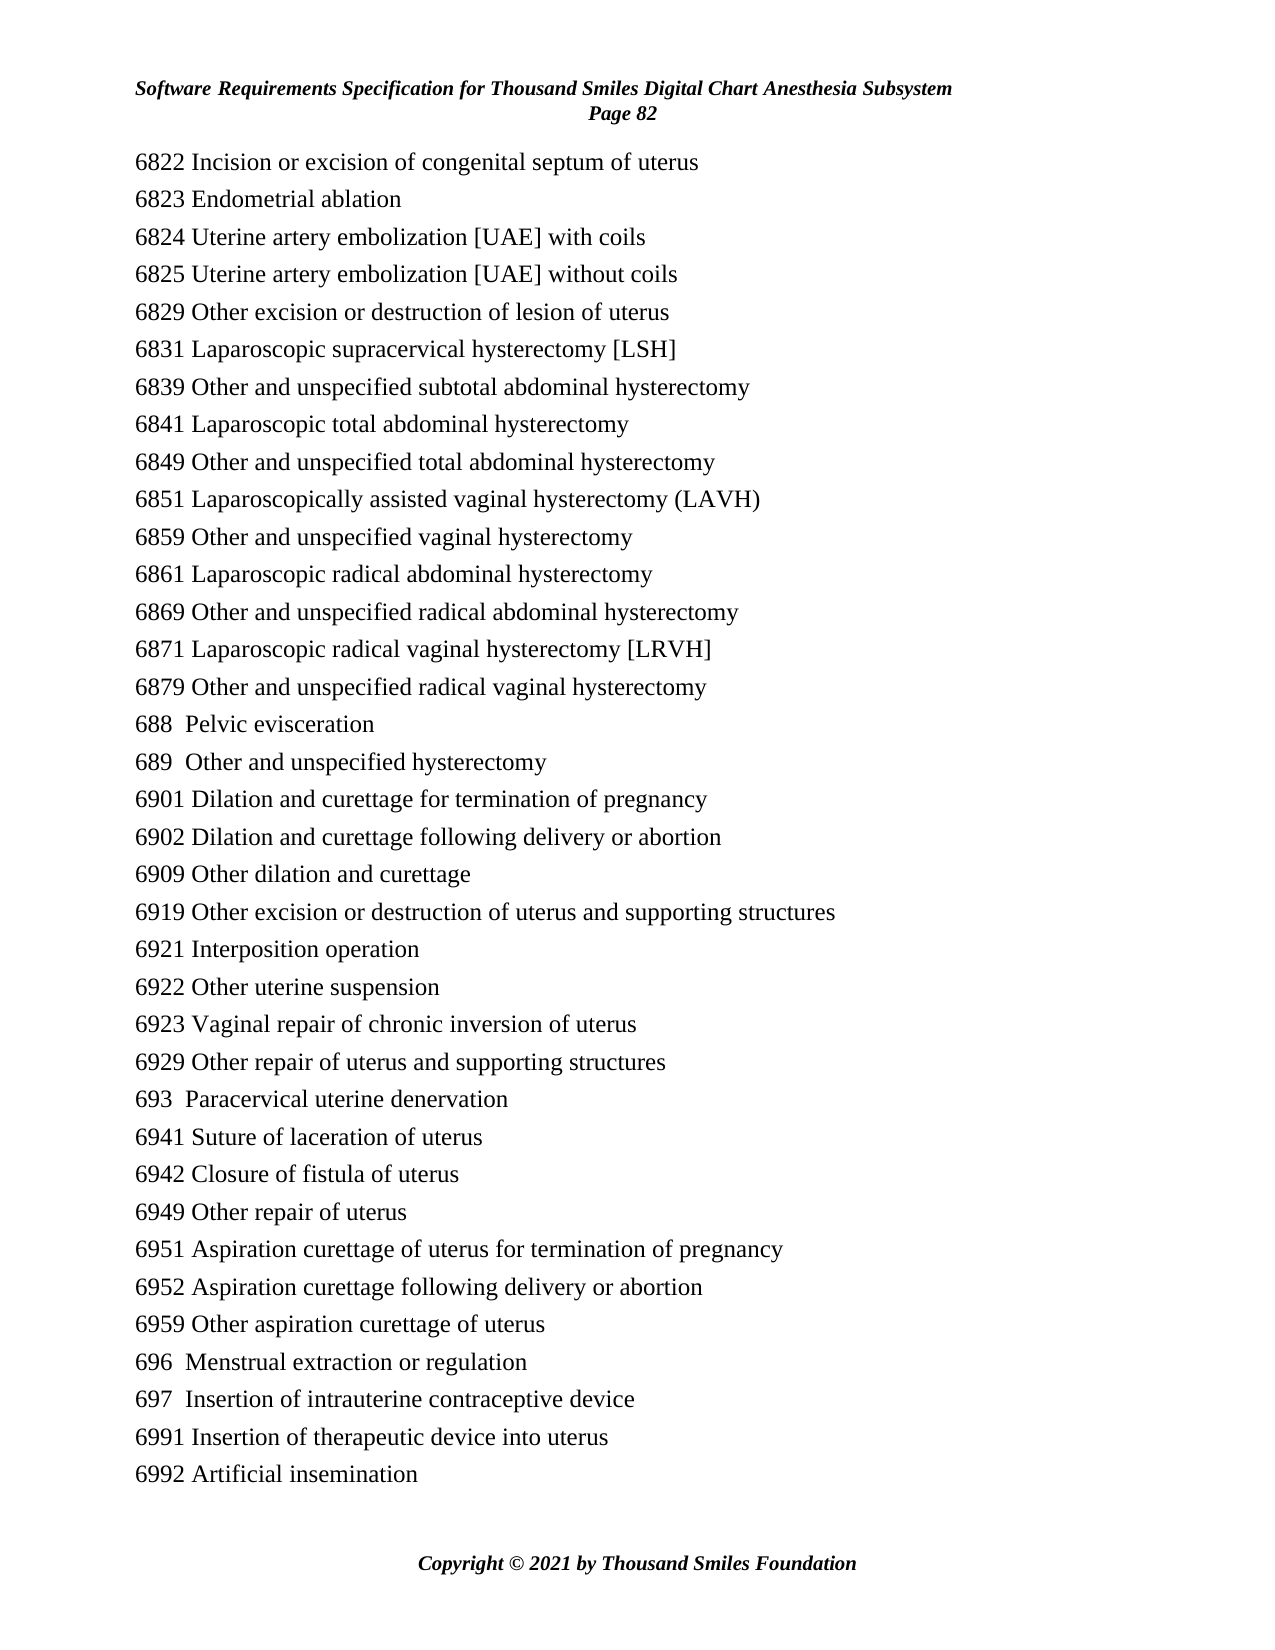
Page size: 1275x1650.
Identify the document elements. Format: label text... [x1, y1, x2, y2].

text 6839 Other and unspecified subtotal abdominal hysterectomy [135, 375, 1140, 400]
text 6902 Dilation and curettage following delivery or abortion [135, 825, 1140, 850]
text 6825 Uterine artery embolization [UAE] without coils [135, 262, 1140, 287]
text 6923 Vaginal repair of chronic inversion of uterus [135, 1012, 1140, 1037]
text 6909 Other dilation and curettage [135, 862, 1140, 887]
text 6921 Interposition operation [135, 937, 1140, 962]
text 6871 Laparoscopic radical vaginal hysterectomy [LRVH] [135, 637, 1140, 662]
text 6929 Other repair of uterus and supporting structures [135, 1050, 1140, 1075]
text 6861 Laparoscopic radical abdominal hysterectomy [135, 562, 1140, 587]
text 6942 Closure of fistula of uterus [135, 1162, 1140, 1187]
text 6849 Other and unspecified total abdominal hysterectomy [135, 450, 1140, 475]
text 6859 Other and unspecified vaginal hysterectomy [135, 525, 1140, 550]
text 689 Other and unspecified hysterectomy [135, 750, 1140, 775]
text 6949 Other repair of uterus [135, 1200, 1140, 1225]
text 6829 Other excision or destruction of lesion of uterus [135, 300, 1140, 325]
text 6991 Insertion of therapeutic device into uterus [135, 1425, 1140, 1450]
text 696 Menstrual extraction or regulation [135, 1350, 1140, 1375]
text 6919 Other excision or destruction of uterus and supporting structures [135, 900, 1140, 925]
text 6992 Artificial insemination [135, 1462, 1140, 1487]
text 6951 Aspiration curettage of uterus for termination of pregnancy [135, 1237, 1140, 1262]
text 6824 Uterine artery embolization [UAE] with coils [135, 225, 1140, 250]
text 6879 Other and unspecified radical vaginal hysterectomy [135, 675, 1140, 700]
text 693 Paracervical uterine denervation [135, 1087, 1140, 1112]
text 6922 Other uterine suspension [135, 975, 1140, 1000]
text 6831 Laparoscopic supracervical hysterectomy [LSH] [135, 337, 1140, 362]
text 6851 Laparoscopically assisted vaginal hysterectomy (LAVH) [135, 487, 1140, 512]
text 6952 Aspiration curettage following delivery or abortion [135, 1275, 1140, 1300]
text 6959 Other aspiration curettage of uterus [135, 1312, 1140, 1337]
text 6823 Endometrial ablation [135, 187, 1140, 212]
text 6941 Suture of laceration of uterus [135, 1125, 1140, 1150]
text 6822 Incision or excision of congenital septum of uterus [135, 150, 1140, 175]
text 697 Insertion of intrauterine contraceptive device [135, 1387, 1140, 1412]
text 6869 Other and unspecified radical abdominal hysterectomy [135, 600, 1140, 625]
text 6901 Dilation and curettage for termination of pregnancy [135, 787, 1140, 812]
text 688 Pelvic evisceration [135, 712, 1140, 737]
text 6841 Laparoscopic total abdominal hysterectomy [135, 412, 1140, 437]
